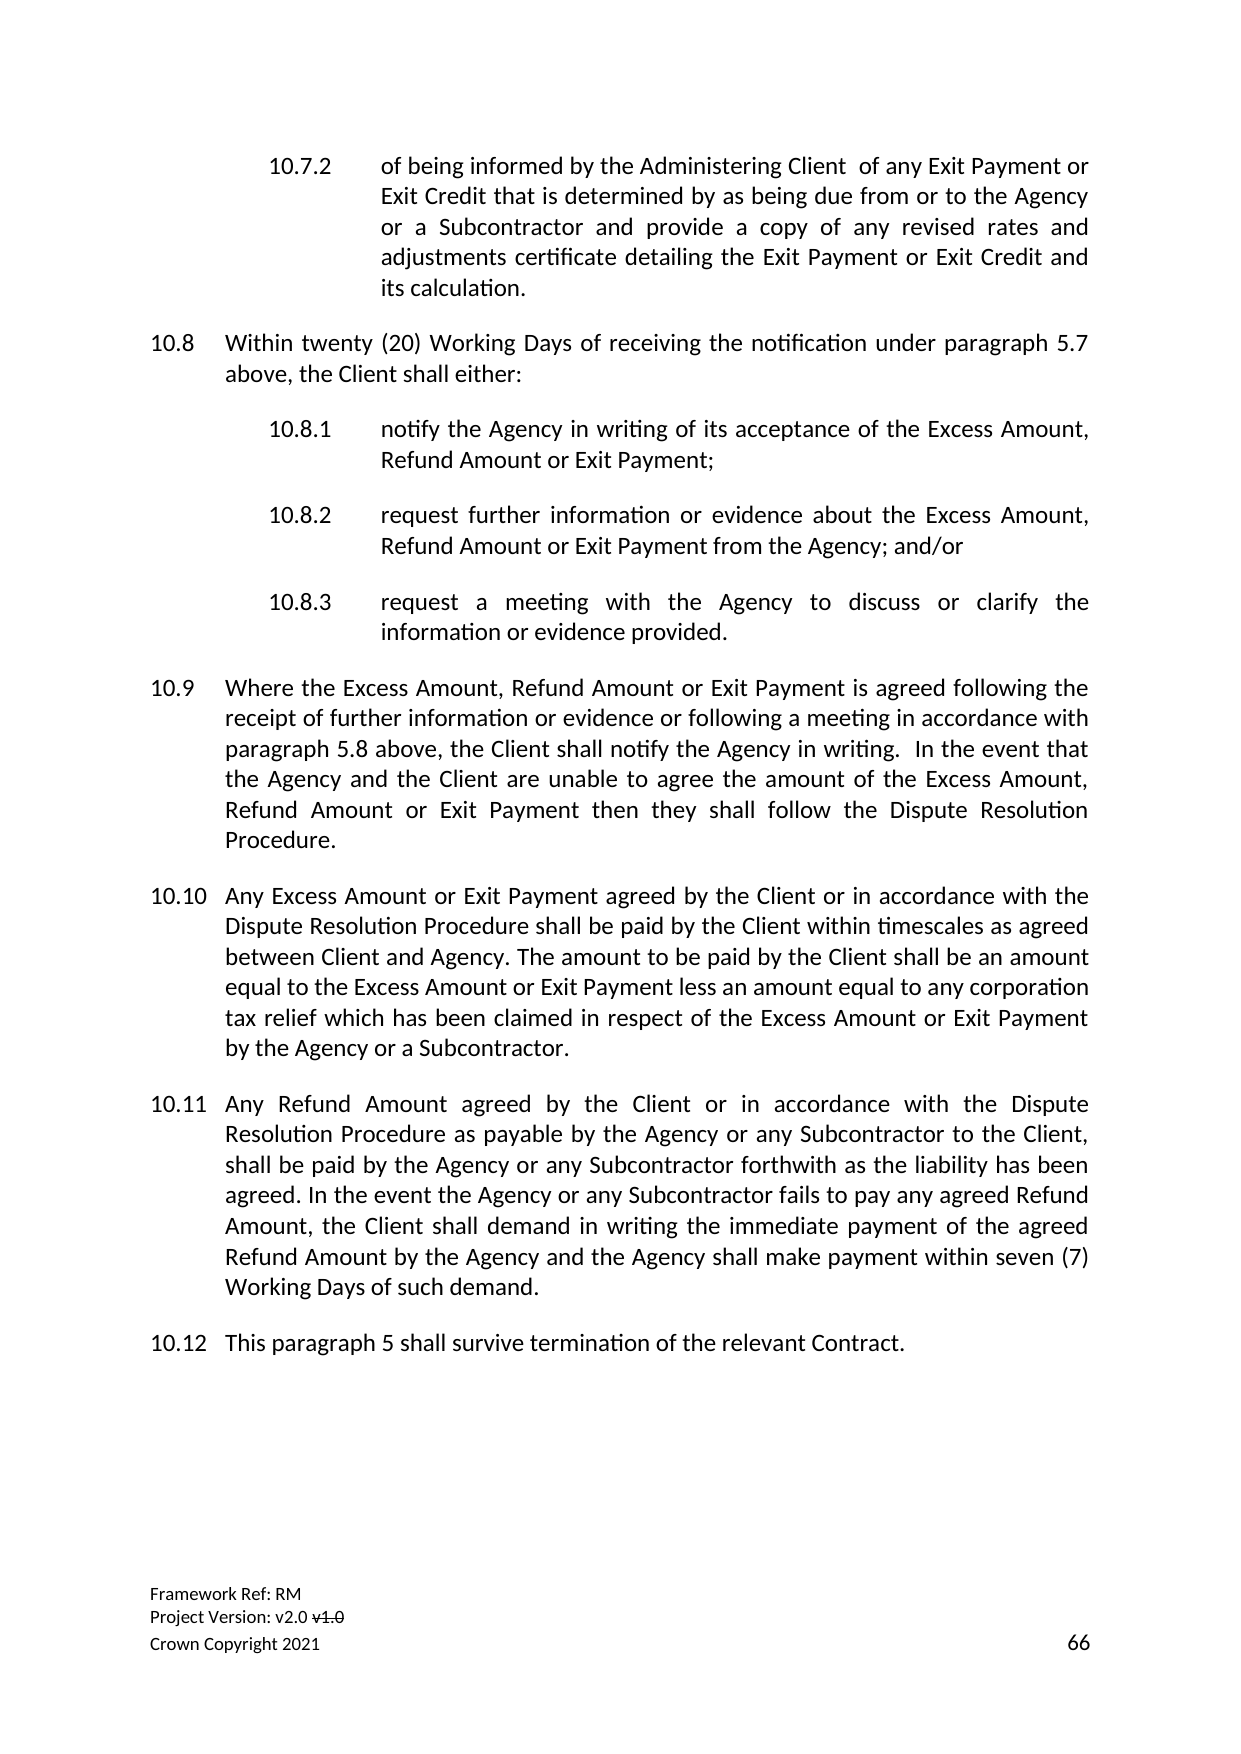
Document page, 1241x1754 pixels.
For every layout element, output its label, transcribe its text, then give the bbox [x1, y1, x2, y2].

list notify the Agency in writing of its acceptance of the Excess Amount, Refund Amount or Exit Payment; [268, 414, 1090, 475]
list Any Excess Amount or Exit Payment agreed by the Client or in accordance with the Dispute Resolution Procedure shall be paid by the Client within timescales as agreed between Client and Agency. The amount to be paid by the Client shall be an amount equal to the Excess Amount or Exit Payment less an amount equal to any corporation tax relief which has been claimed in respect of the Excess Amount or Exit Payment by the Agency or a Subcontractor. [150, 880, 1090, 1063]
list request further information or evidence about the Excess Amount, Refund Amount or Exit Payment from the Agency; and/or [268, 500, 1090, 561]
list Within twenty (20) Working Days of receiving the notification under paragraph 5.7 above, the Client shall either: [150, 328, 1090, 389]
list Any Refund Amount agreed by the Client or in accordance with the Dispute Resolution Procedure as payable by the Agency or any Subcontractor to the Client, shall be paid by the Agency or any Subcontractor forthwith as the liability has been agreed. In the event the Agency or any Subcontractor fails to pay any agreed Refund Amount, the Client shall demand in writing the immediate payment of the agreed Refund Amount by the Agency and the Agency shall make payment within seven (7) Working Days of such demand. [150, 1088, 1090, 1302]
list This paragraph 5 shall survive termination of the relevant Contract. [150, 1327, 1090, 1357]
list Where the Excess Amount, Refund Amount or Exit Payment is agreed following the receipt of further information or evidence or following a meeting in accordance with paragraph 5.8 above, the Client shall notify the Agency in writing. In the event that the Agency and the Client are unable to agree the amount of the Excess Amount, Refund Amount or Exit Payment then they shall follow the Dispute Resolution Procedure. [150, 672, 1090, 855]
list of being informed by the Administering Client of any Exit Payment or Exit Credit that is determined by as being due from or to the Agency or a Subcontractor and provide a copy of any revised rates and adjustments certificate detailing the Exit Payment or Exit Credit and its calculation. [268, 150, 1090, 303]
list request a meeting with the Agency to discuss or clarify the information or evidence provided. [268, 586, 1090, 647]
